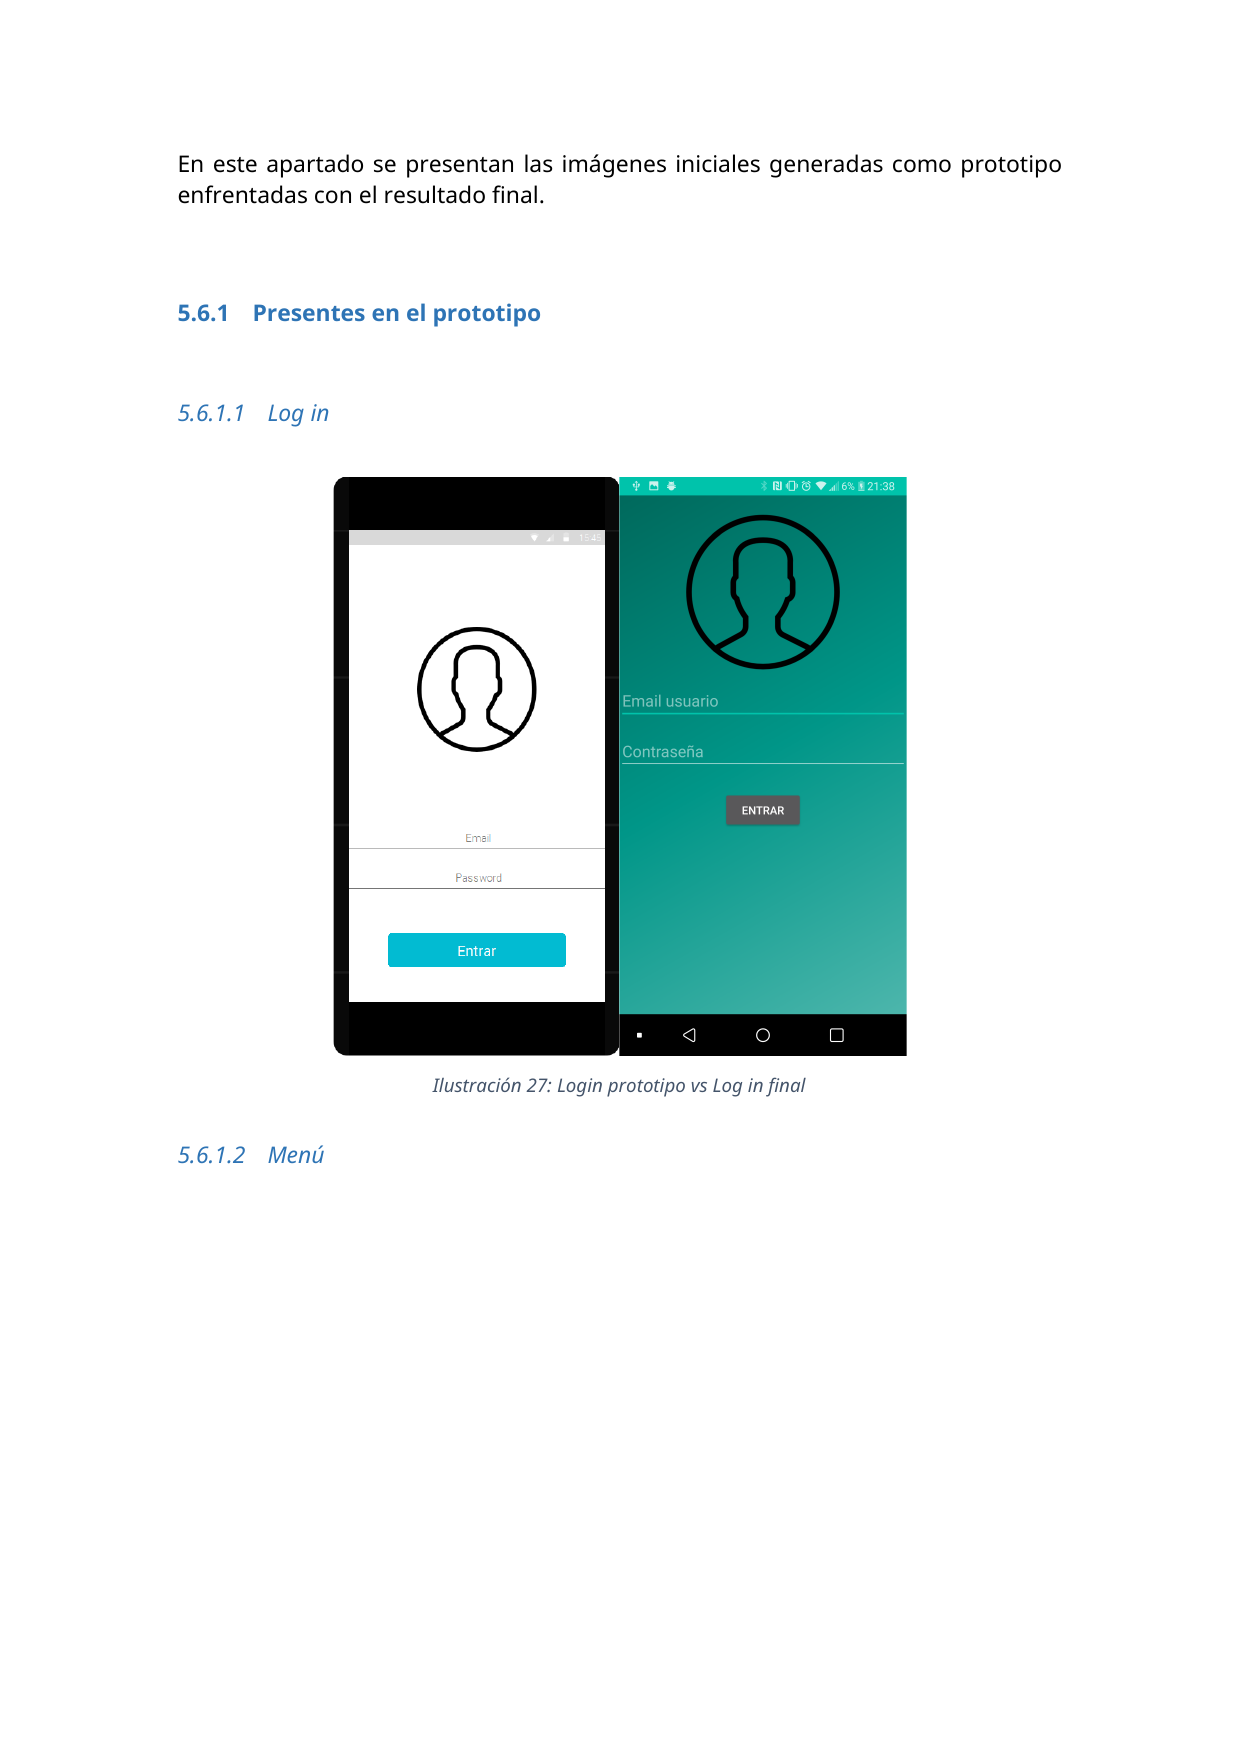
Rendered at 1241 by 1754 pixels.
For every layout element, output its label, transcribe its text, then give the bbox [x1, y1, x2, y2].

text En este apartado se presentan las imágenes iniciales generadas como prototipo enfrentadas con el resultado final. [177, 148, 1063, 211]
text Ilustración 27: Login prototipo vs Log in final [177, 1072, 1063, 1098]
subtitle Log in [177, 397, 1063, 428]
subtitle Menú [177, 1139, 1063, 1171]
subtitle Presentes en el prototipo [177, 297, 1063, 328]
